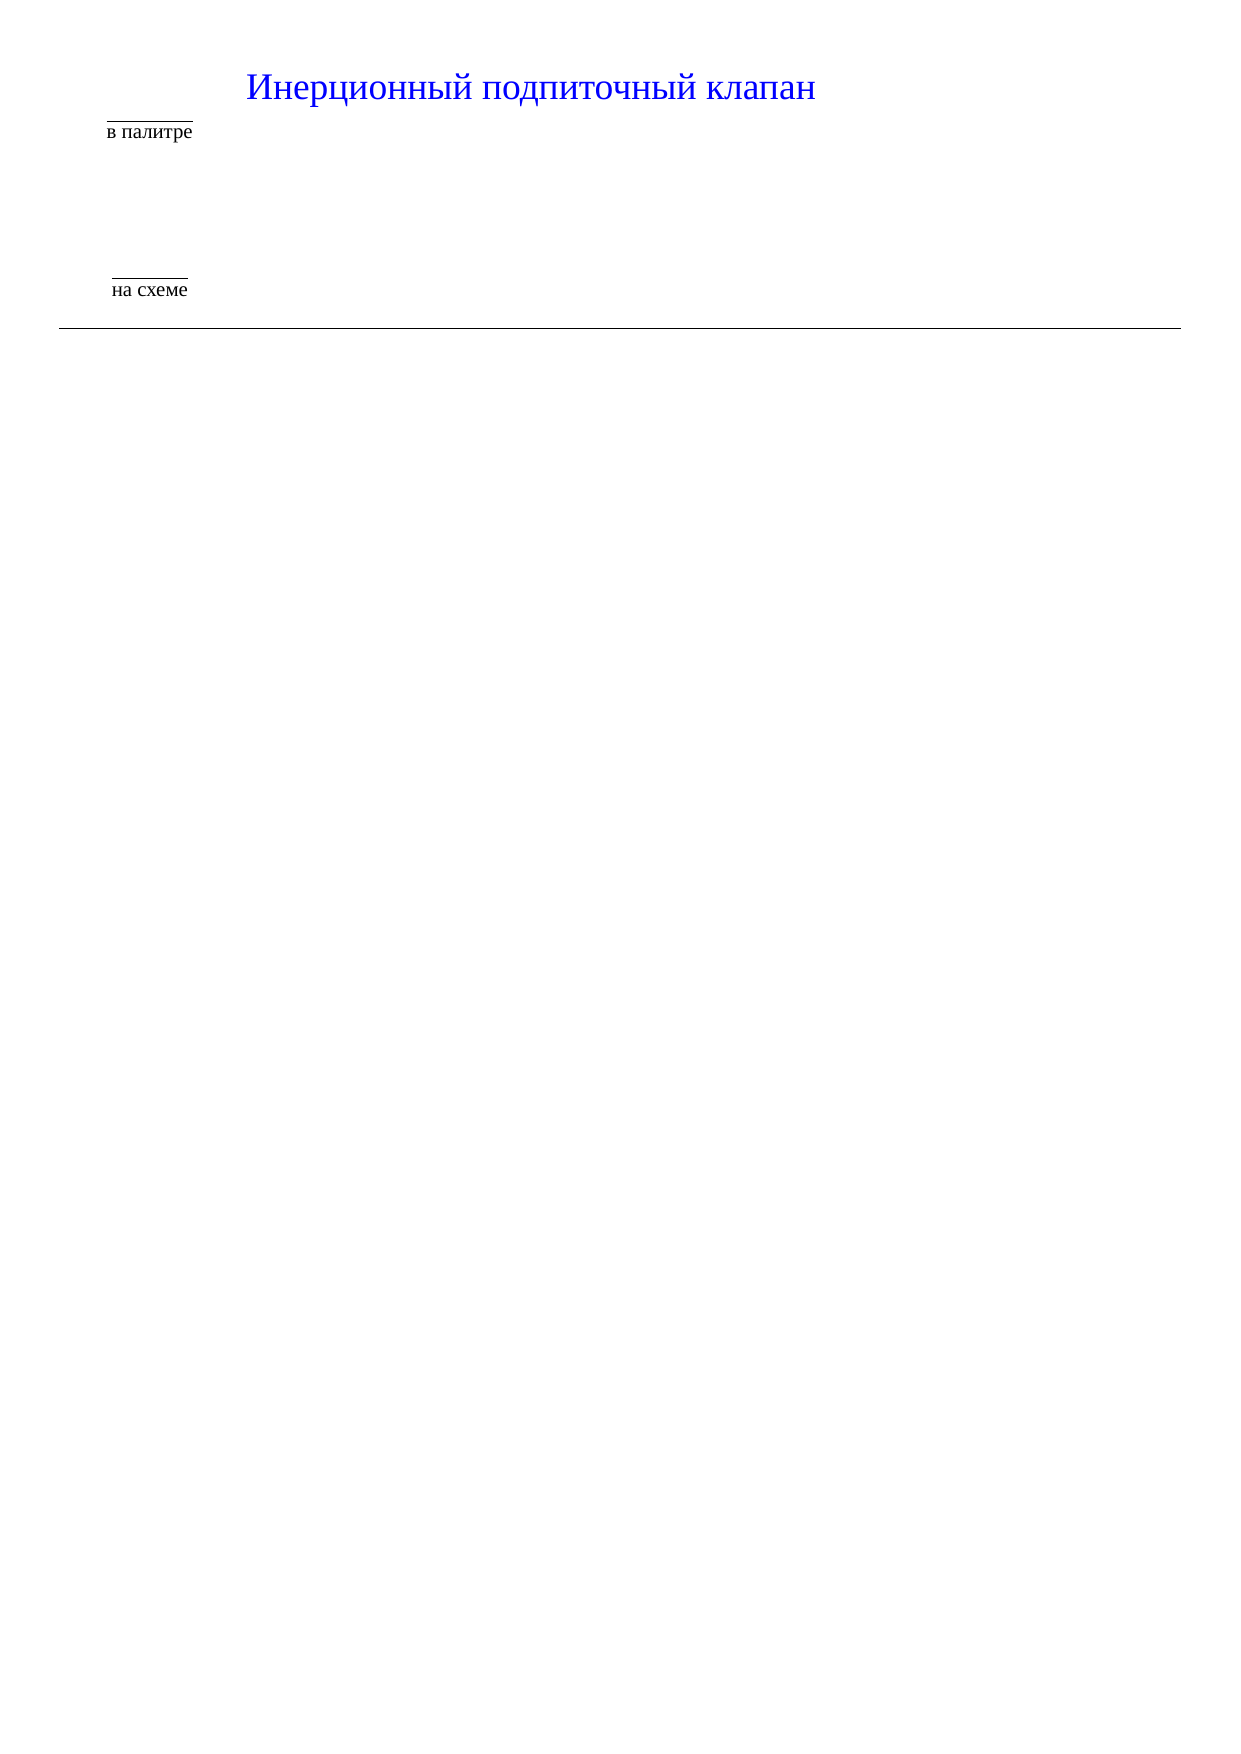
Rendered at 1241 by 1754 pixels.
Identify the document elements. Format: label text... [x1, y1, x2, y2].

table_cell [240, 271, 1181, 328]
table_cell [59, 171, 240, 271]
table_header Инерционный подпиточный клапан [240, 59, 1181, 114]
table_cell [59, 329, 1181, 385]
table_cell [240, 171, 1181, 271]
table_cell в палитре [59, 114, 240, 171]
table_cell [240, 114, 1181, 171]
table_cell на схеме [59, 271, 240, 328]
table_header [59, 59, 240, 114]
